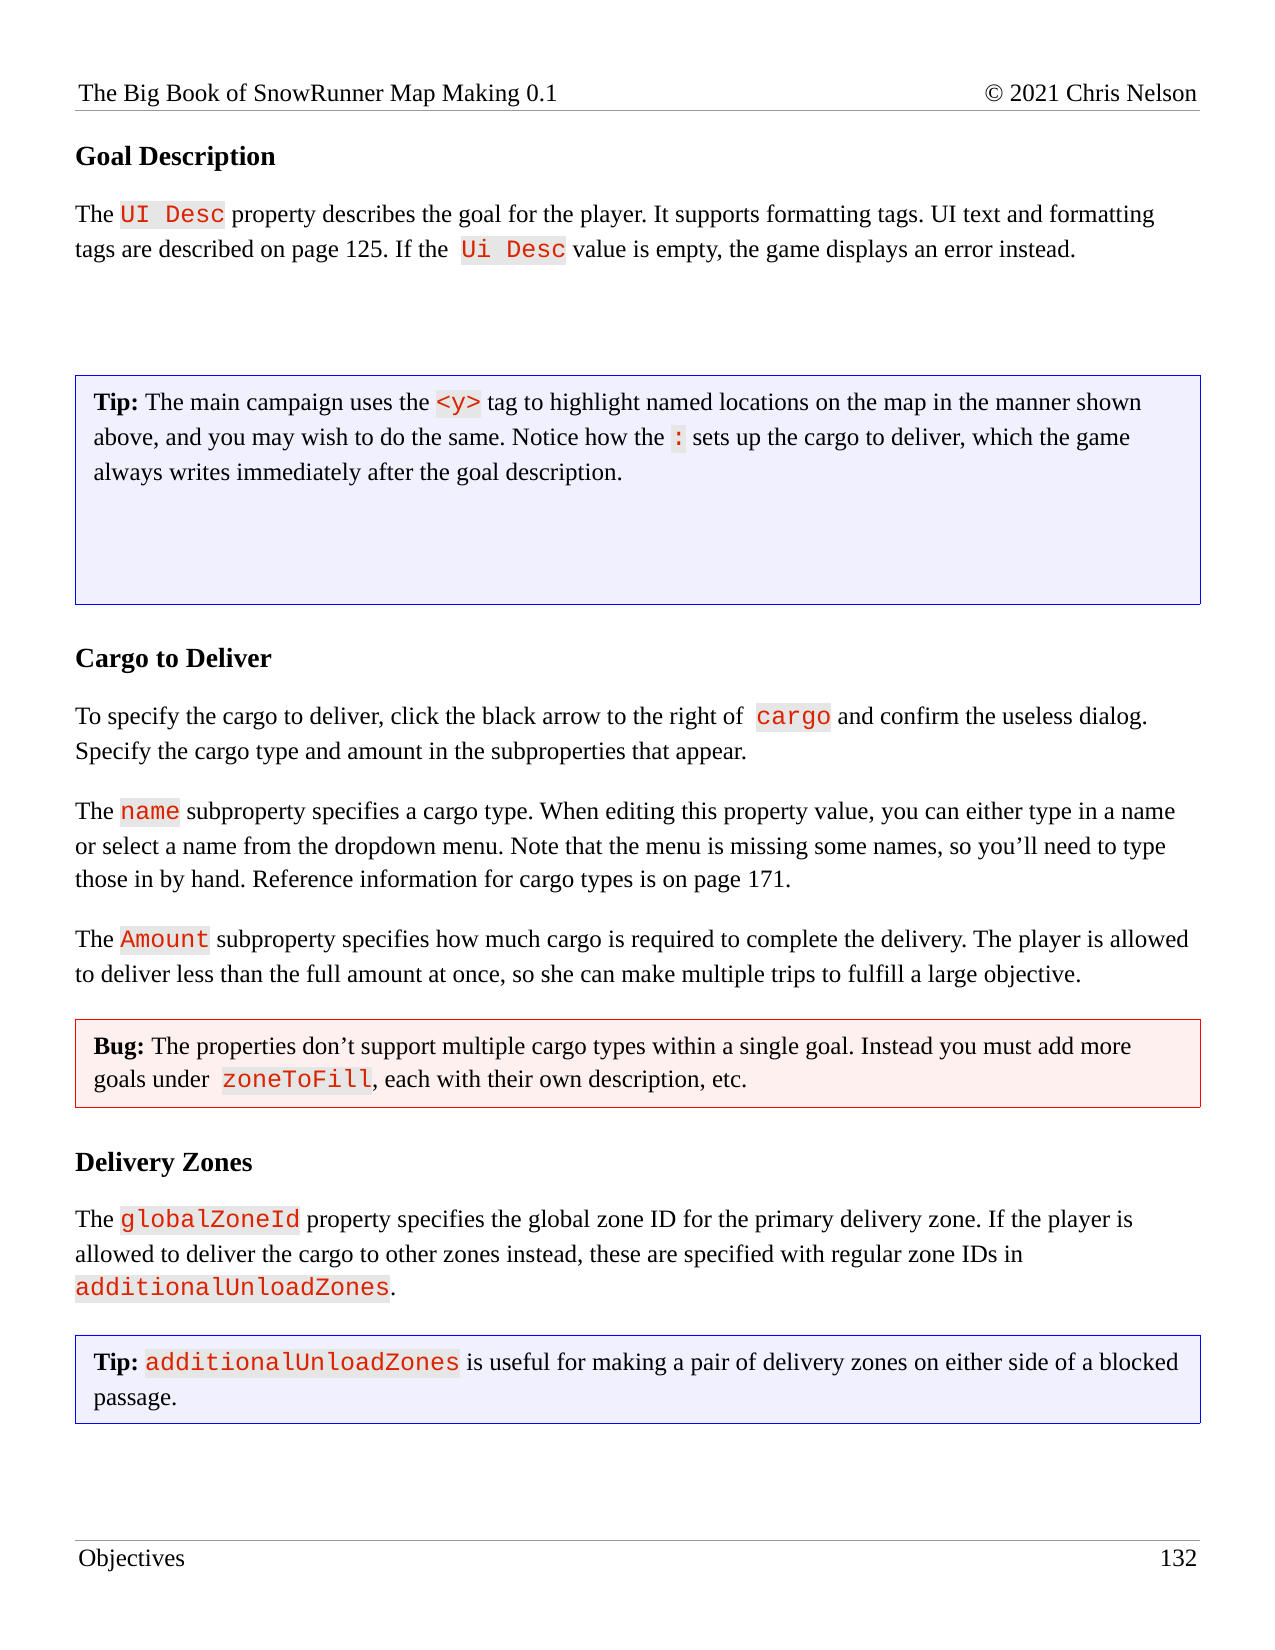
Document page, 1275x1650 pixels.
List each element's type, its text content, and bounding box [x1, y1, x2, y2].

subtitle Cargo to Deliver [75, 642, 1200, 674]
text The globalZoneId property specifies the global zone ID for the primary delivery zone. If the player is allowed to deliver the cargo to other zones instead, these are specified with regular zone IDs in additionalUnloadZones. [75, 1204, 1200, 1303]
text The name subproperty specifies a cargo type. When editing this property value, you can either type in a name or select a name from the dropdown menu. Note that the menu is missing some names, so you’ll need to type those in by hand. Reference information for cargo types is on page 171. [75, 796, 1200, 893]
subtitle Goal Description [75, 140, 1200, 172]
text The Amount subproperty specifies how much cargo is required to complete the delivery. The player is allowed to deliver less than the full amount at once, so she can make multiple trips to fulfill a large objective. [75, 924, 1200, 988]
list The properties don’t support multiple cargo types within a single goal. Instead you must add more goals under zoneToFill, each with their own description, etc. [76, 1020, 1200, 1107]
list additionalUnloadZones is useful for making a pair of delivery zones on either side of a blocked passage. [76, 1336, 1200, 1423]
subtitle Delivery Zones [75, 1145, 1200, 1177]
text The UI Desc property describes the goal for the player. It supports formatting tags. UI text and formatting tags are described on page 125. If the Ui Desc value is empty, the game displays an error instead. [75, 199, 1200, 265]
text To specify the cargo to deliver, click the black arrow to the right of cargo and confirm the useless dialog. Specify the cargo type and amount in the subproperties that appear. [75, 701, 1200, 764]
list The main campaign uses the <y> tag to highlight named locations on the map in the manner shown above, and you may wish to do the same. Notice how the : sets up the cargo to deliver, which the game always writes immediately after the goal description. [76, 376, 1200, 486]
